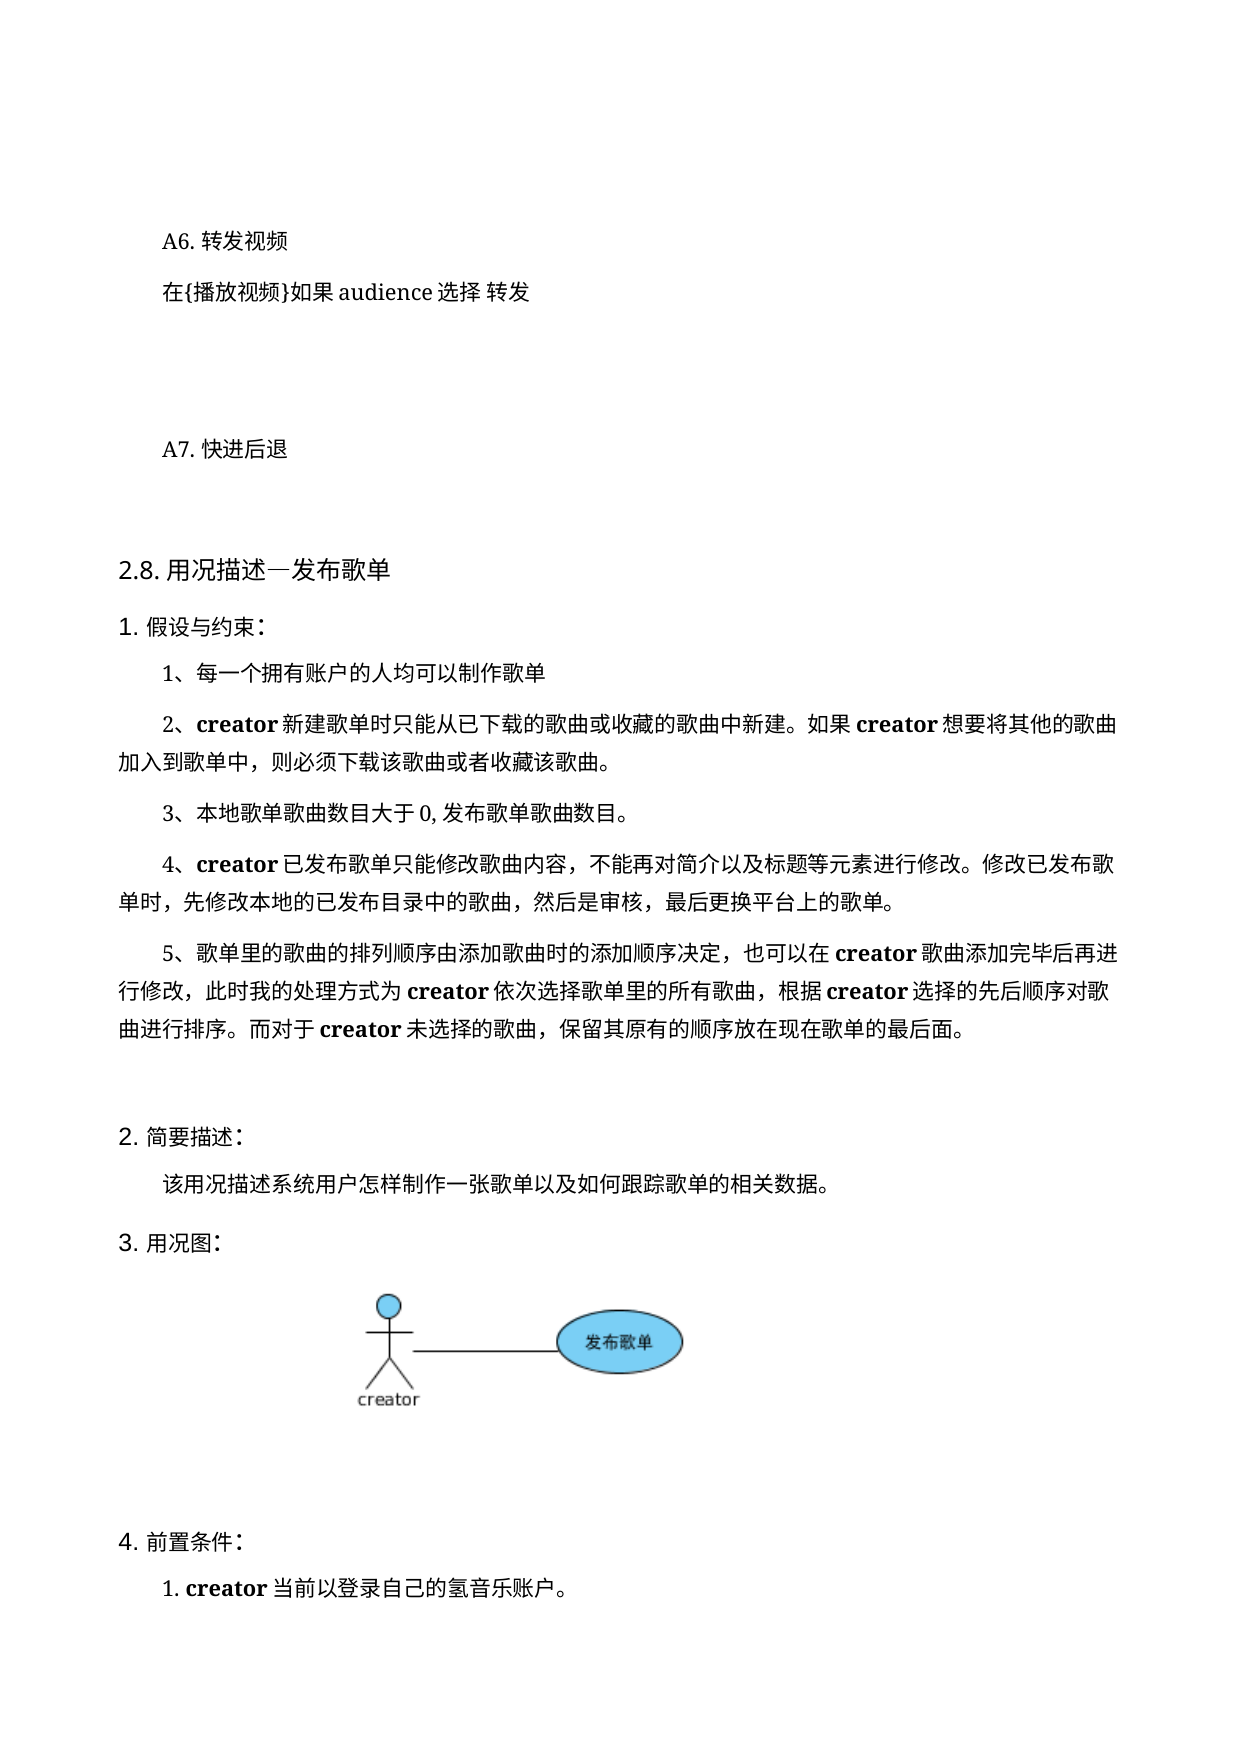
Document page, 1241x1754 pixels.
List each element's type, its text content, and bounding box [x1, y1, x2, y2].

text 5、歌单里的歌曲的排列顺序由添加歌曲时的添加顺序决定，也可以在creator歌曲添加完毕后再进行修改，此时我的处理方式为creator依次选择歌单里的所有歌曲，根据creator选择的先后顺序对歌曲进行排序。而对于creator未选择的歌曲，保留其原有的顺序放在现在歌单的最后面。 [118, 936, 1122, 1043]
text 1、每一个拥有账户的人均可以制作歌单 [118, 656, 1122, 688]
text 2、creator新建歌单时只能从已下载的歌曲或收藏的歌曲中新建。如果creator想要将其他的歌曲加入到歌单中，则必须下载该歌曲或者收藏该歌曲。 [118, 707, 1122, 777]
text A6. 转发视频 [118, 224, 1122, 256]
subtitle 假设与约束： [118, 606, 1122, 642]
subtitle 简要描述： [118, 1117, 1122, 1153]
subtitle 前置条件： [118, 1521, 1122, 1558]
text 该用况描述系统用户怎样制作一张歌单以及如何跟踪歌单的相关数据。 [118, 1167, 1122, 1198]
subtitle 用况图： [118, 1223, 1122, 1259]
picture [292, 1266, 948, 1456]
text A7. 快进后退 [118, 432, 1122, 464]
text 在{播放视频}如果audience选择 转发 [118, 275, 1122, 307]
text 3、本地歌单歌曲数目大于0, 发布歌单歌曲数目。 [118, 796, 1122, 827]
subtitle 用况描述—发布歌单 [118, 551, 1122, 587]
text 4、creator已发布歌单只能修改歌曲内容，不能再对简介以及标题等元素进行修改。修改已发布歌单时，先修改本地的已发布目录中的歌曲，然后是审核，最后更换平台上的歌单。 [118, 847, 1122, 916]
text 1. creator当前以登录自己的氢音乐账户。 [118, 1571, 1122, 1603]
